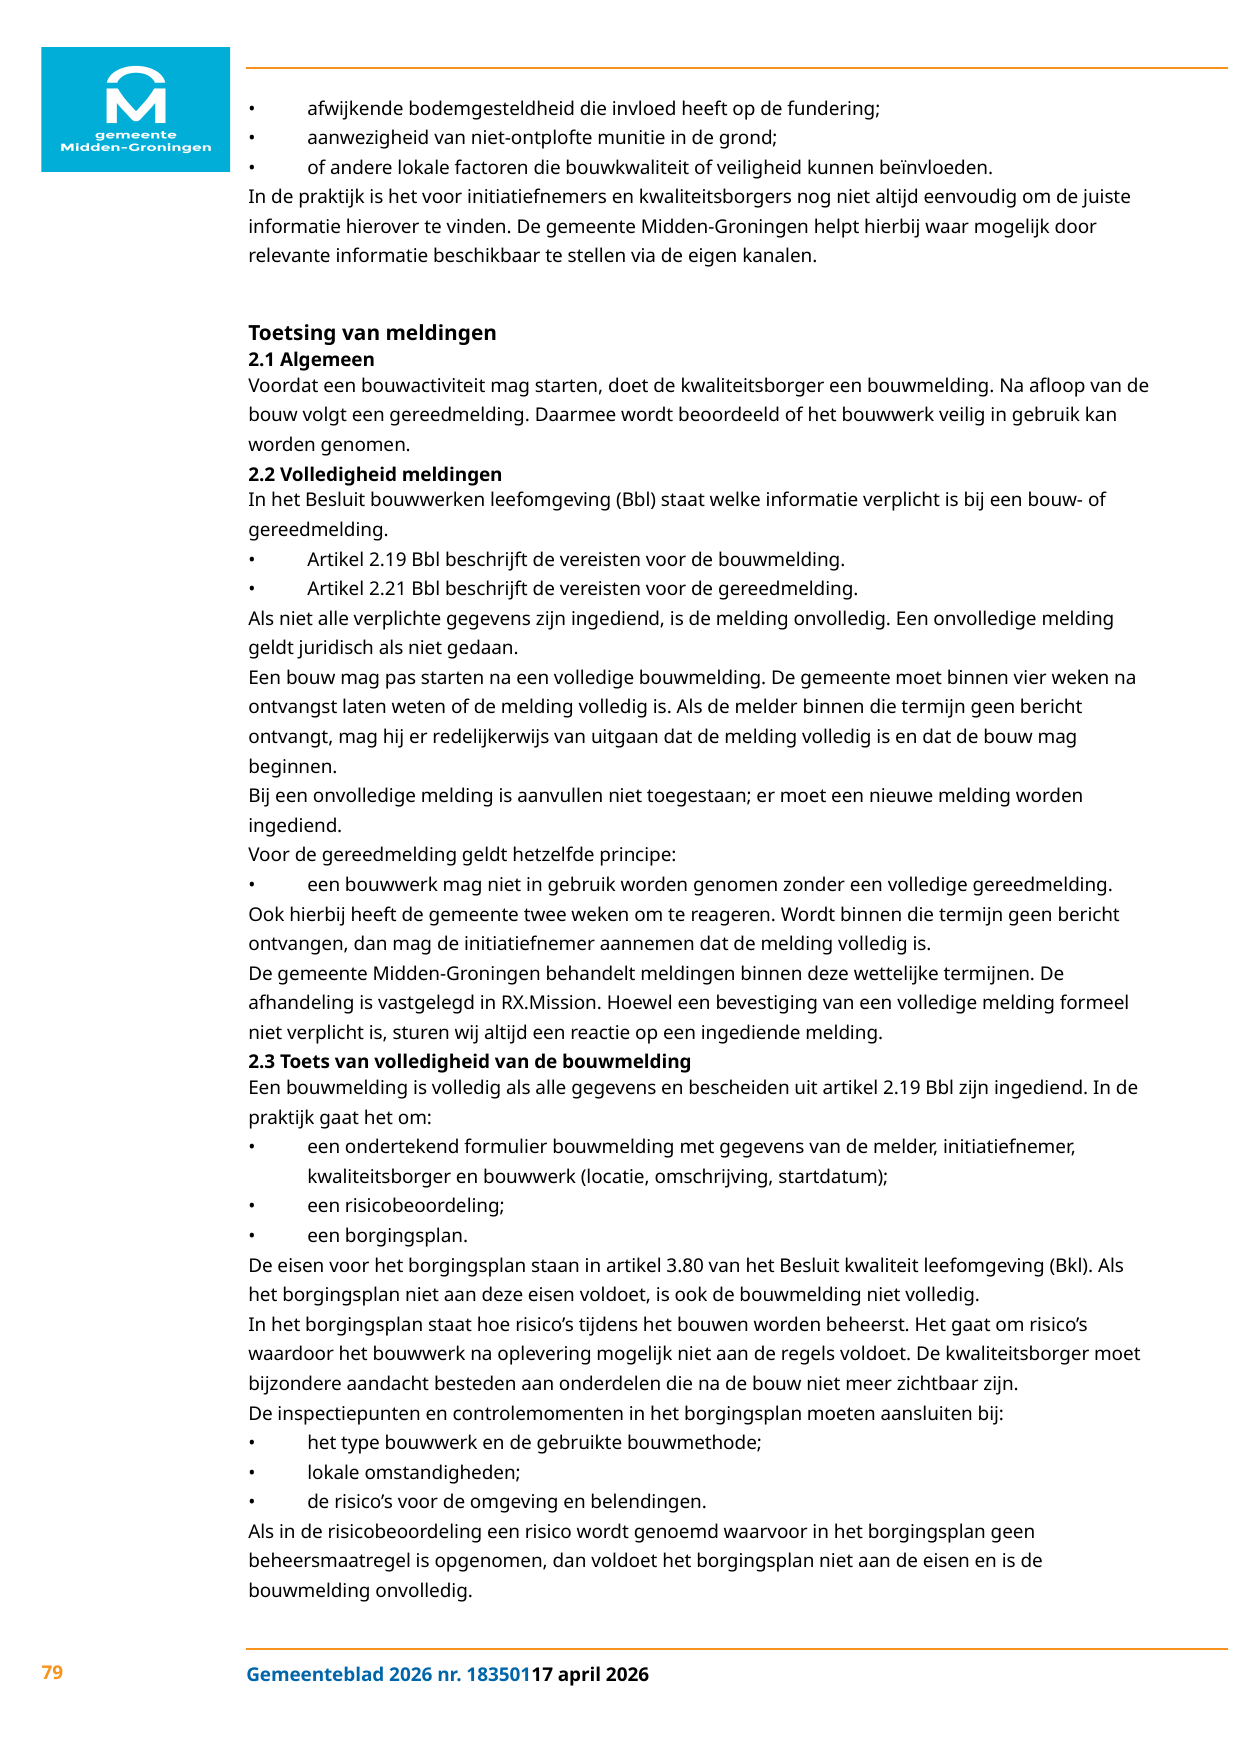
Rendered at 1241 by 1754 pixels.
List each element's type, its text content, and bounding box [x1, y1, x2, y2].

text De inspectiepunten en controlemomenten in het borgingsplan moeten aansluiten bij: [248, 1400, 1152, 1426]
text 2.3 Toets van volledigheid van de bouwmelding [248, 1049, 1152, 1074]
text In de praktijk is het voor initiatiefnemers en kwaliteitsborgers nog niet altijd eenvoudig om de juiste informatie hierover te vinden. De gemeente Midden-Groningen helpt hierbij waar mogelijk door relevante informatie beschikbaar te stellen via de eigen kanalen. [248, 183, 1152, 268]
list lokale omstandigheden; [248, 1459, 1152, 1485]
text Voordat een bouwactiviteit mag starten, doet de kwaliteitsborger een bouwmelding. Na afloop van de bouw volgt een gereedmelding. Daarmee wordt beoordeeld of het bouwwerk veilig in gebruik kan worden genomen. [248, 372, 1152, 457]
text Als niet alle verplichte gegevens zijn ingediend, is de melding onvolledig. Een onvolledige melding geldt juridisch als niet gedaan. [248, 605, 1152, 660]
list Artikel 2.19 Bbl beschrijft de vereisten voor de bouwmelding. [248, 546, 1152, 571]
text De eisen voor het borgingsplan staan in artikel 3.80 van het Besluit kwaliteit leefomgeving (Bkl). Als het borgingsplan niet aan deze eisen voldoet, is ook de bouwmelding niet volledig. [248, 1252, 1152, 1307]
list een risicobeoordeling; [248, 1193, 1152, 1218]
list aanwezigheid van niet-ontplofte munitie in de grond; [248, 124, 1152, 150]
list Artikel 2.21 Bbl beschrijft de vereisten voor de gereedmelding. [248, 575, 1152, 601]
text Voor de gereedmelding geldt hetzelfde principe: [248, 842, 1152, 867]
list een borgingsplan. [248, 1222, 1152, 1248]
text Bij een onvolledige melding is aanvullen niet toegestaan; er moet een nieuwe melding worden ingediend. [248, 782, 1152, 838]
text 2.1 Algemeen [248, 346, 1152, 372]
text Als in de risicobeoordeling een risico wordt genoemd waarvoor in het borgingsplan geen beheersmaatregel is opgenomen, dan voldoet het borgingsplan niet aan de eisen en is de bouwmelding onvolledig. [248, 1518, 1152, 1603]
text Toetsing van meldingen [248, 318, 1152, 346]
list afwijkende bodemgesteldheid die invloed heeft op de fundering; [248, 95, 1152, 121]
text Een bouwmelding is volledig als alle gegevens en bescheiden uit artikel 2.19 Bbl zijn ingediend. In de praktijk gaat het om: [248, 1074, 1152, 1130]
list de risico’s voor de omgeving en belendingen. [248, 1488, 1152, 1514]
picture [107, 89, 165, 122]
text De gemeente Midden-Groningen behandelt meldingen binnen deze wettelijke termijnen. De afhandeling is vastgelegd in RX.Mission. Hoewel een bevestiging van een volledige melding formeel niet verplicht is, sturen wij altijd een reactie op een ingediende melding. [248, 960, 1152, 1045]
text Ook hierbij heeft de gemeente twee weken om te reageren. Wordt binnen die termijn geen bericht ontvangen, dan mag de initiatiefnemer aannemen dat de melding volledig is. [248, 901, 1152, 956]
list een ondertekend formulier bouwmelding met gegevens van de melder, initiatiefnemer, kwaliteitsborger en bouwwerk (locatie, omschrijving, startdatum); [248, 1133, 1152, 1189]
list een bouwwerk mag niet in gebruik worden genomen zonder een volledige gereedmelding. [248, 871, 1152, 897]
text 2.2 Volledigheid meldingen [248, 461, 1152, 487]
text In het Besluit bouwwerken leefomgeving (Bbl) staat welke informatie verplicht is bij een bouw- of gereedmelding. [248, 487, 1152, 542]
picture [184, 146, 190, 153]
picture [108, 66, 164, 82]
text Een bouw mag pas starten na een volledige bouwmelding. De gemeente moet binnen vier weken na ontvangst laten weten of de melding volledig is. Als de melder binnen die termijn geen bericht ontvangt, mag hij er redelijkerwijs van uitgaan dat de melding volledig is en dat de bouw mag beginnen. [248, 664, 1152, 778]
list of andere lokale factoren die bouwkwaliteit of veiligheid kunnen beïnvloeden. [248, 154, 1152, 180]
list het type bouwwerk en de gebruikte bouwmethode; [248, 1429, 1152, 1455]
text In het borgingsplan staat hoe risico’s tijdens het bouwen worden beheerst. Het gaat om risico’s waardoor het bouwwerk na oplevering mogelijk niet aan de regels voldoet. De kwaliteitsborger moet bijzondere aandacht besteden aan onderdelen die na de bouw niet meer zichtbaar zijn. [248, 1311, 1152, 1396]
